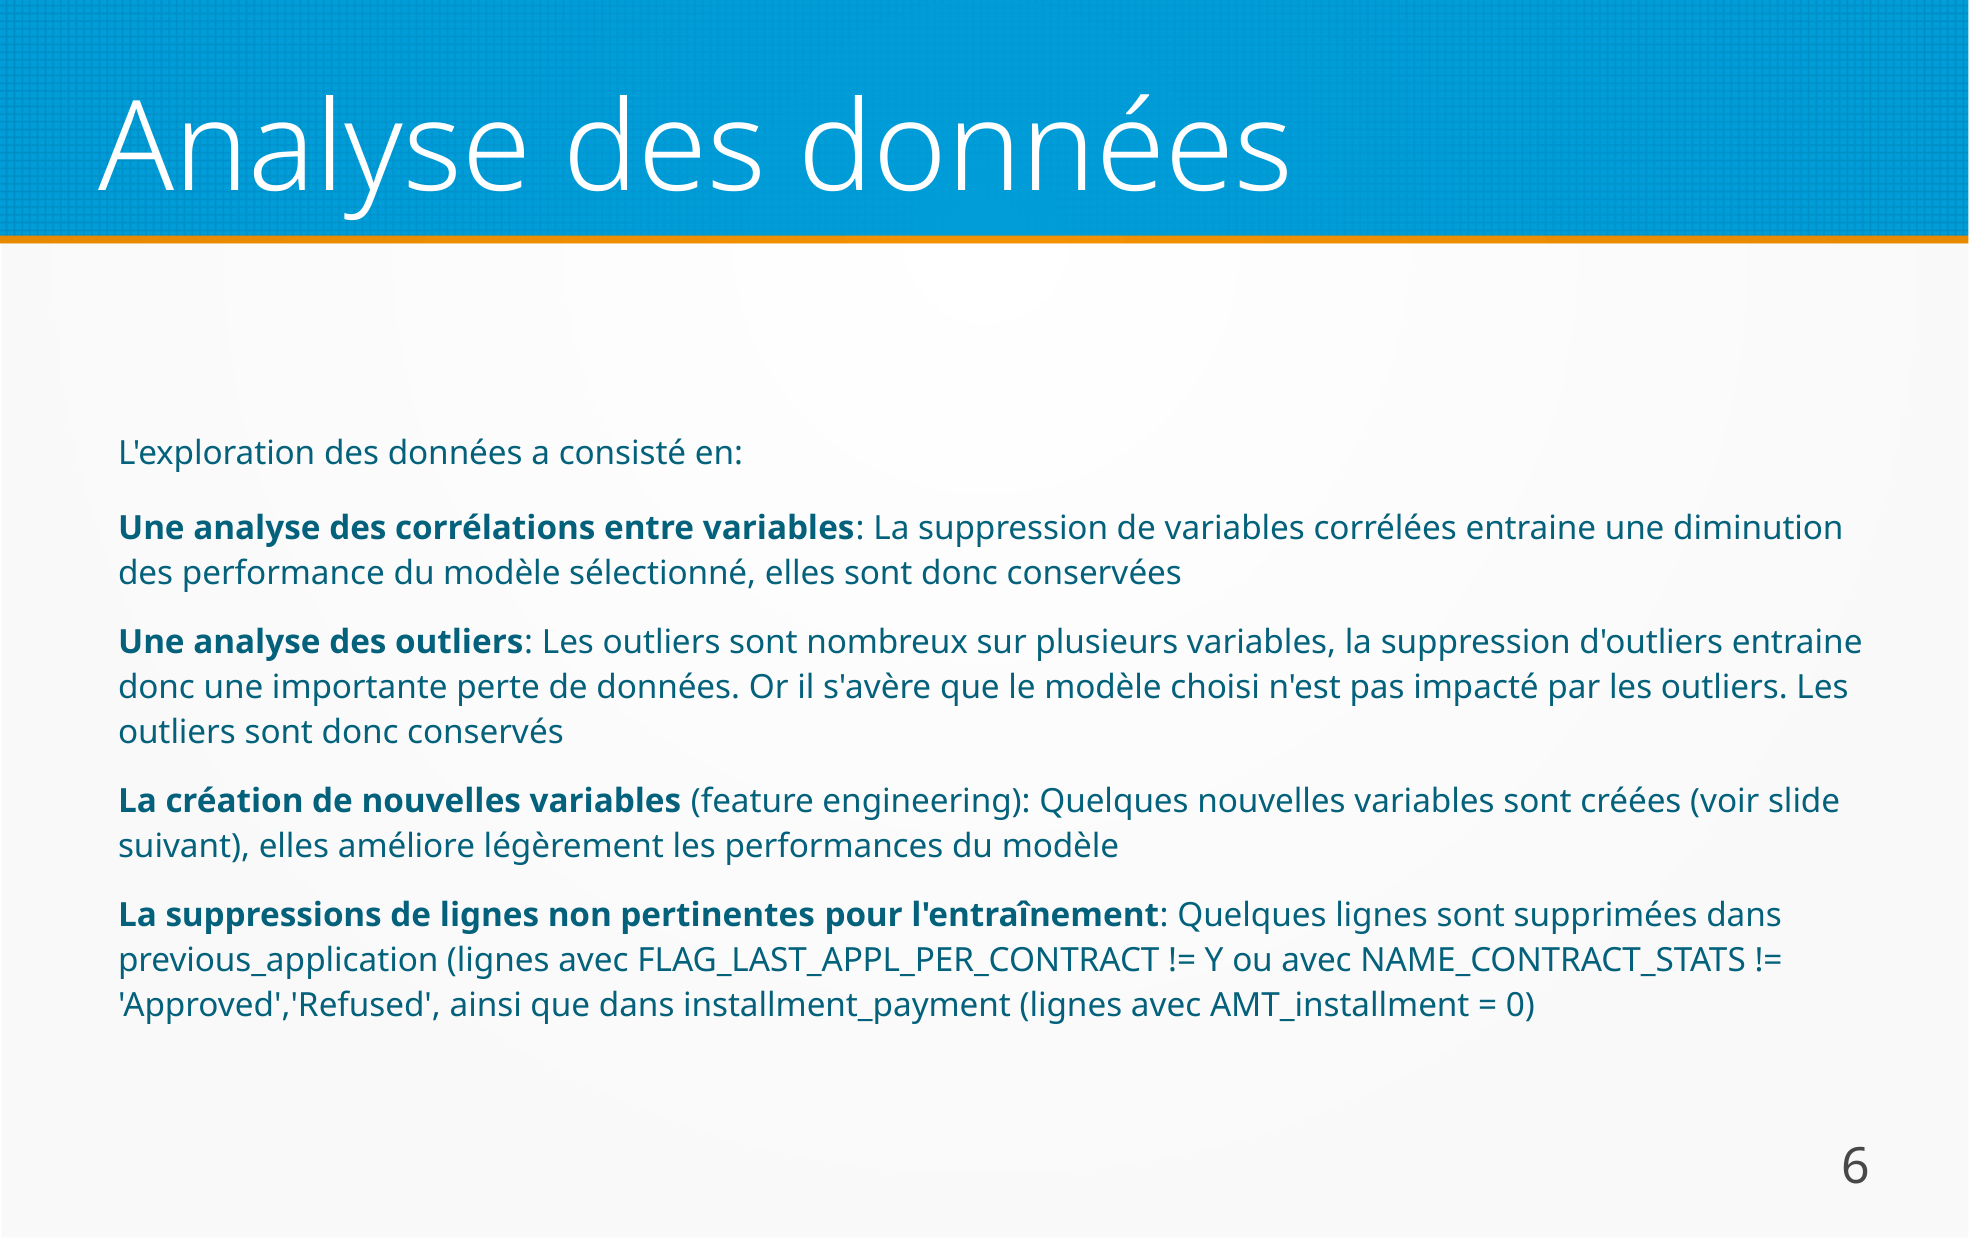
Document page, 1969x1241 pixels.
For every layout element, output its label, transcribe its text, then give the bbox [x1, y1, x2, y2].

title Analyse des données [98, 19, 1870, 227]
text_box L'exploration des données a consisté en: Une analyse des corrélations entre variables: La suppression de variables corrélées entraine une diminution des performance du modèle sélectionné, elles sont donc conservées Une analyse des outliers: Les outliers sont nombreux sur plusieurs variables, la suppression d'outliers entraine donc une importante perte de données. Or il s'avère que le modèle choisi n'est pas impacté par les outliers. Les outliers sont donc conservés La création de nouvelles variables (feature engineering): Quelques nouvelles variables sont créées (voir slide suivant), elles améliore légèrement les performances du modèle La suppressions de lignes non pertinentes pour l'entraînement: Quelques lignes sont supprimées dans previous_application (lignes avec FLAG_LAST_APPL_PER_CONTRACT != Y ou avec NAME_CONTRACT_STATS != 'Approved','Refused', ainsi que dans installment_payment (lignes avec AMT_installment = 0) [112, 259, 1890, 1196]
picture [0, 236, 1969, 1241]
